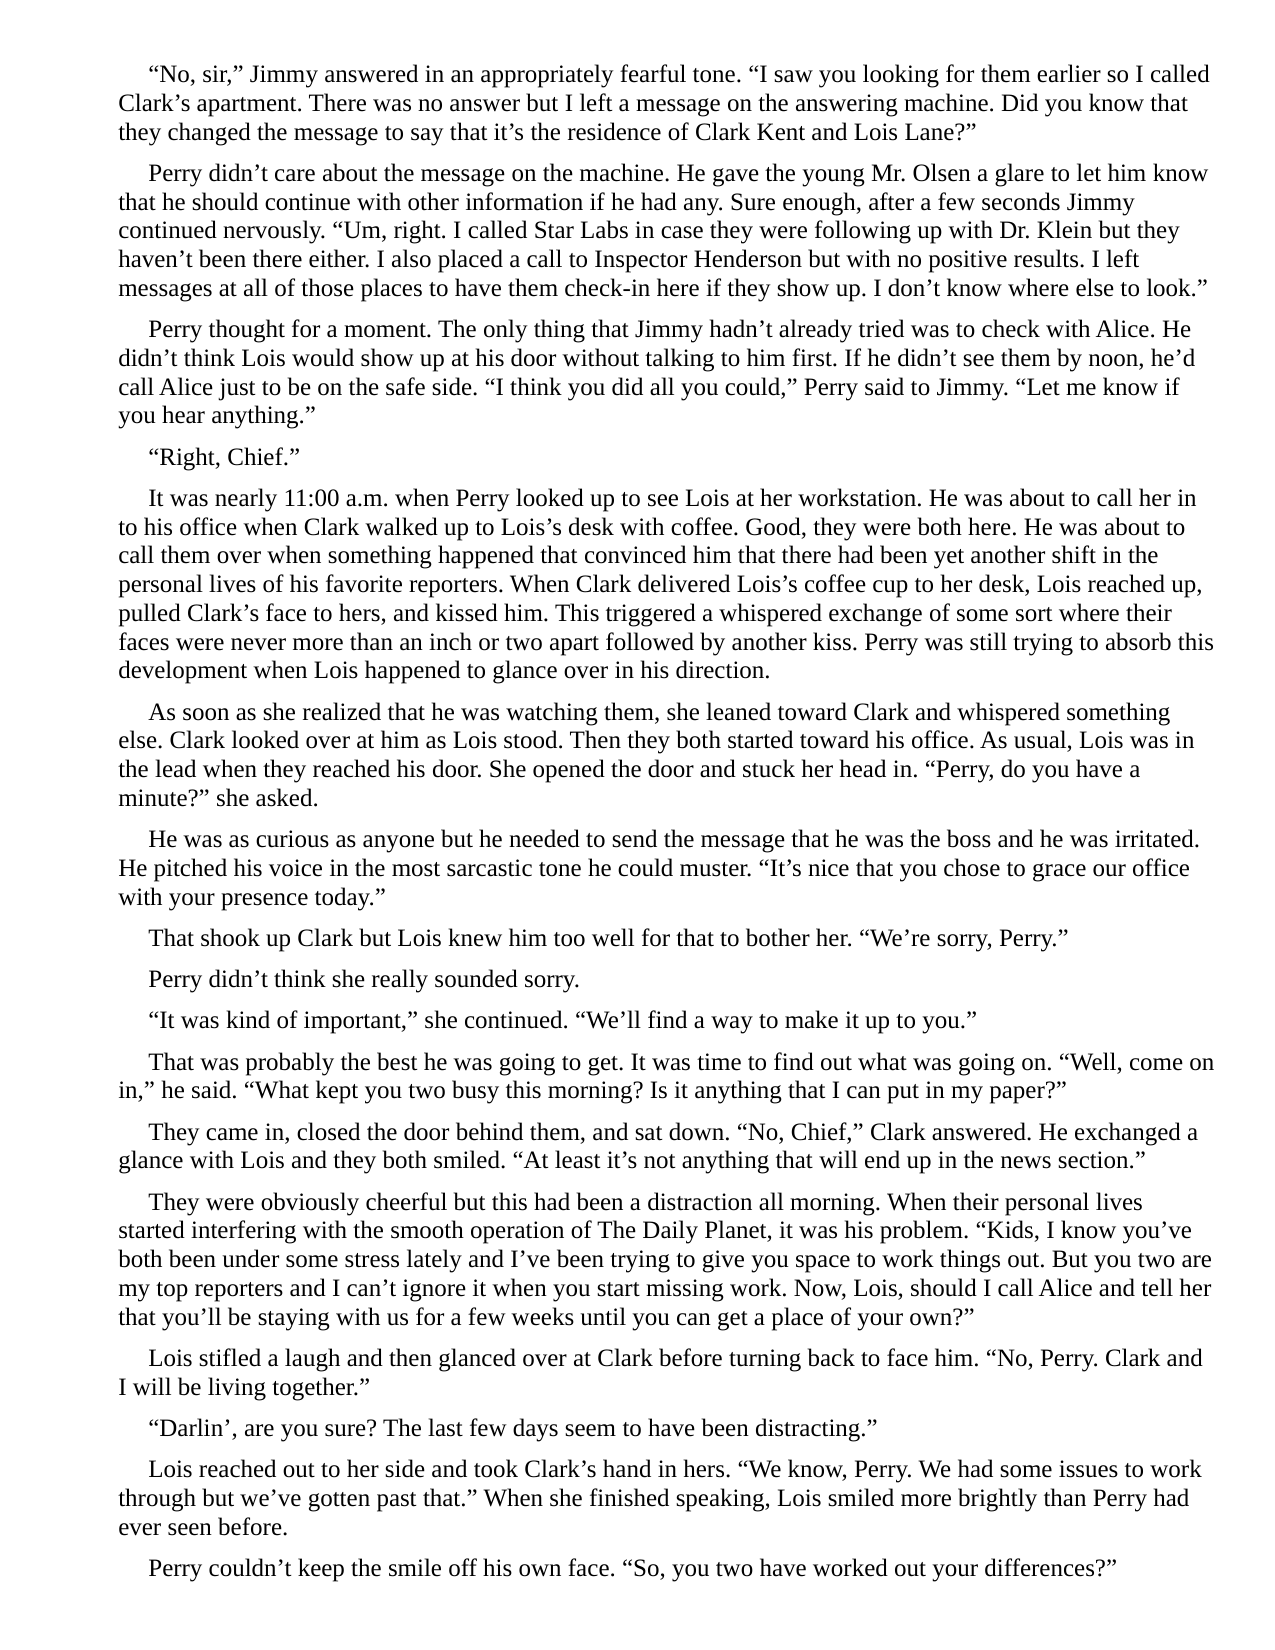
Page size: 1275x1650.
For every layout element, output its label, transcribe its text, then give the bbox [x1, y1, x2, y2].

text Perry didn’t care about the message on the machine. He gave the young Mr. Olsen a glare to let him know that he should continue with other information if he had any. Sure enough, after a few seconds Jimmy continued nervously. “Um, right. I called Star Labs in case they were following up with Dr. Klein but they haven’t been there either. I also placed a call to Inspector Henderson but with no positive results. I left messages at all of those places to have them check-in here if they show up. I don’t know where else to look.” [118, 158, 1216, 302]
text They were obviously cheerful but this had been a distraction all morning. When their personal lives started interfering with the smooth operation of The Daily Planet, it was his problem. “Kids, I know you’ve both been under some stress lately and I’ve been trying to give you space to work things out. But you two are my top reporters and I can’t ignore it when you start missing work. Now, Lois, should I call Alice and tell her that you’ll be staying with us for a few weeks until you can get a place of your own?” [118, 1187, 1216, 1330]
text They came in, closed the door behind them, and sat down. “No, Chief,” Clark answered. He exchanged a glance with Lois and they both smiled. “At least it’s not anything that will end up in the news section.” [118, 1117, 1216, 1174]
text He was as curious as anyone but he needed to send the message that he was the boss and he was irritated. He pitched his voice in the most sarcastic tone he could muster. “It’s nice that you chose to grace our office with your presence today.” [118, 824, 1216, 910]
text As soon as she realized that he was watching them, she leaned toward Clark and whispered something else. Clark looked over at him as Lois stood. Then they both started toward his office. As usual, Lois was in the lead when they reached his door. She opened the door and stuck her head in. “Perry, do you have a minute?” she asked. [118, 697, 1216, 812]
text “Right, Chief.” [118, 442, 1216, 470]
text That shook up Clark but Lois knew him too well for that to bother her. “We’re sorry, Perry.” [118, 923, 1216, 952]
text “Darlin’, are you sure? The last few days seem to have been distracting.” [118, 1413, 1216, 1442]
text “No, sir,” Jimmy answered in an appropriately fearful tone. “I saw you looking for them earlier so I called Clark’s apartment. There was no answer but I left a message on the answering machine. Did you know that they changed the message to say that it’s the residence of Clark Kent and Lois Lane?” [118, 59, 1216, 145]
text That was probably the best he was going to get. It was time to find out what was going on. “Well, come on in,” he said. “What kept you two busy this morning? Is it anything that I can put in my paper?” [118, 1047, 1216, 1104]
text Lois stifled a laugh and then glanced over at Clark before turning back to face him. “No, Perry. Clark and I will be living together.” [118, 1343, 1216, 1400]
text Perry couldn’t keep the smile off his own face. “So, you two have worked out your differences?” [118, 1553, 1216, 1582]
text Lois reached out to her side and took Clark’s hand in hers. “We know, Perry. We had some issues to work through but we’ve gotten past that.” When she finished speaking, Lois smiled more brightly than Perry had ever seen before. [118, 1454, 1216, 1540]
text Perry thought for a moment. The only thing that Jimmy hadn’t already tried was to check with Alice. He didn’t think Lois would show up at his door without talking to him first. If he didn’t see them by noon, he’d call Alice just to be on the safe side. “I think you did all you could,” Perry said to Jimmy. “Let me know if you hear anything.” [118, 314, 1216, 429]
text “It was kind of important,” she continued. “We’ll find a way to make it up to you.” [118, 1005, 1216, 1034]
text Perry didn’t think she really sounded sorry. [118, 964, 1216, 993]
text It was nearly 11:00 a.m. when Perry looked up to see Lois at her workstation. He was about to call her in to his office when Clark walked up to Lois’s desk with coffee. Good, they were both here. He was about to call them over when something happened that convinced him that there had been yet another shift in the personal lives of his favorite reporters. When Clark delivered Lois’s coffee cup to her desk, Lois reached up, pulled Clark’s face to hers, and kissed him. This triggered a whispered exchange of some sort where their faces were never more than an inch or two apart followed by another kiss. Perry was still trying to absorb this development when Lois happened to glance over in his direction. [118, 483, 1216, 684]
